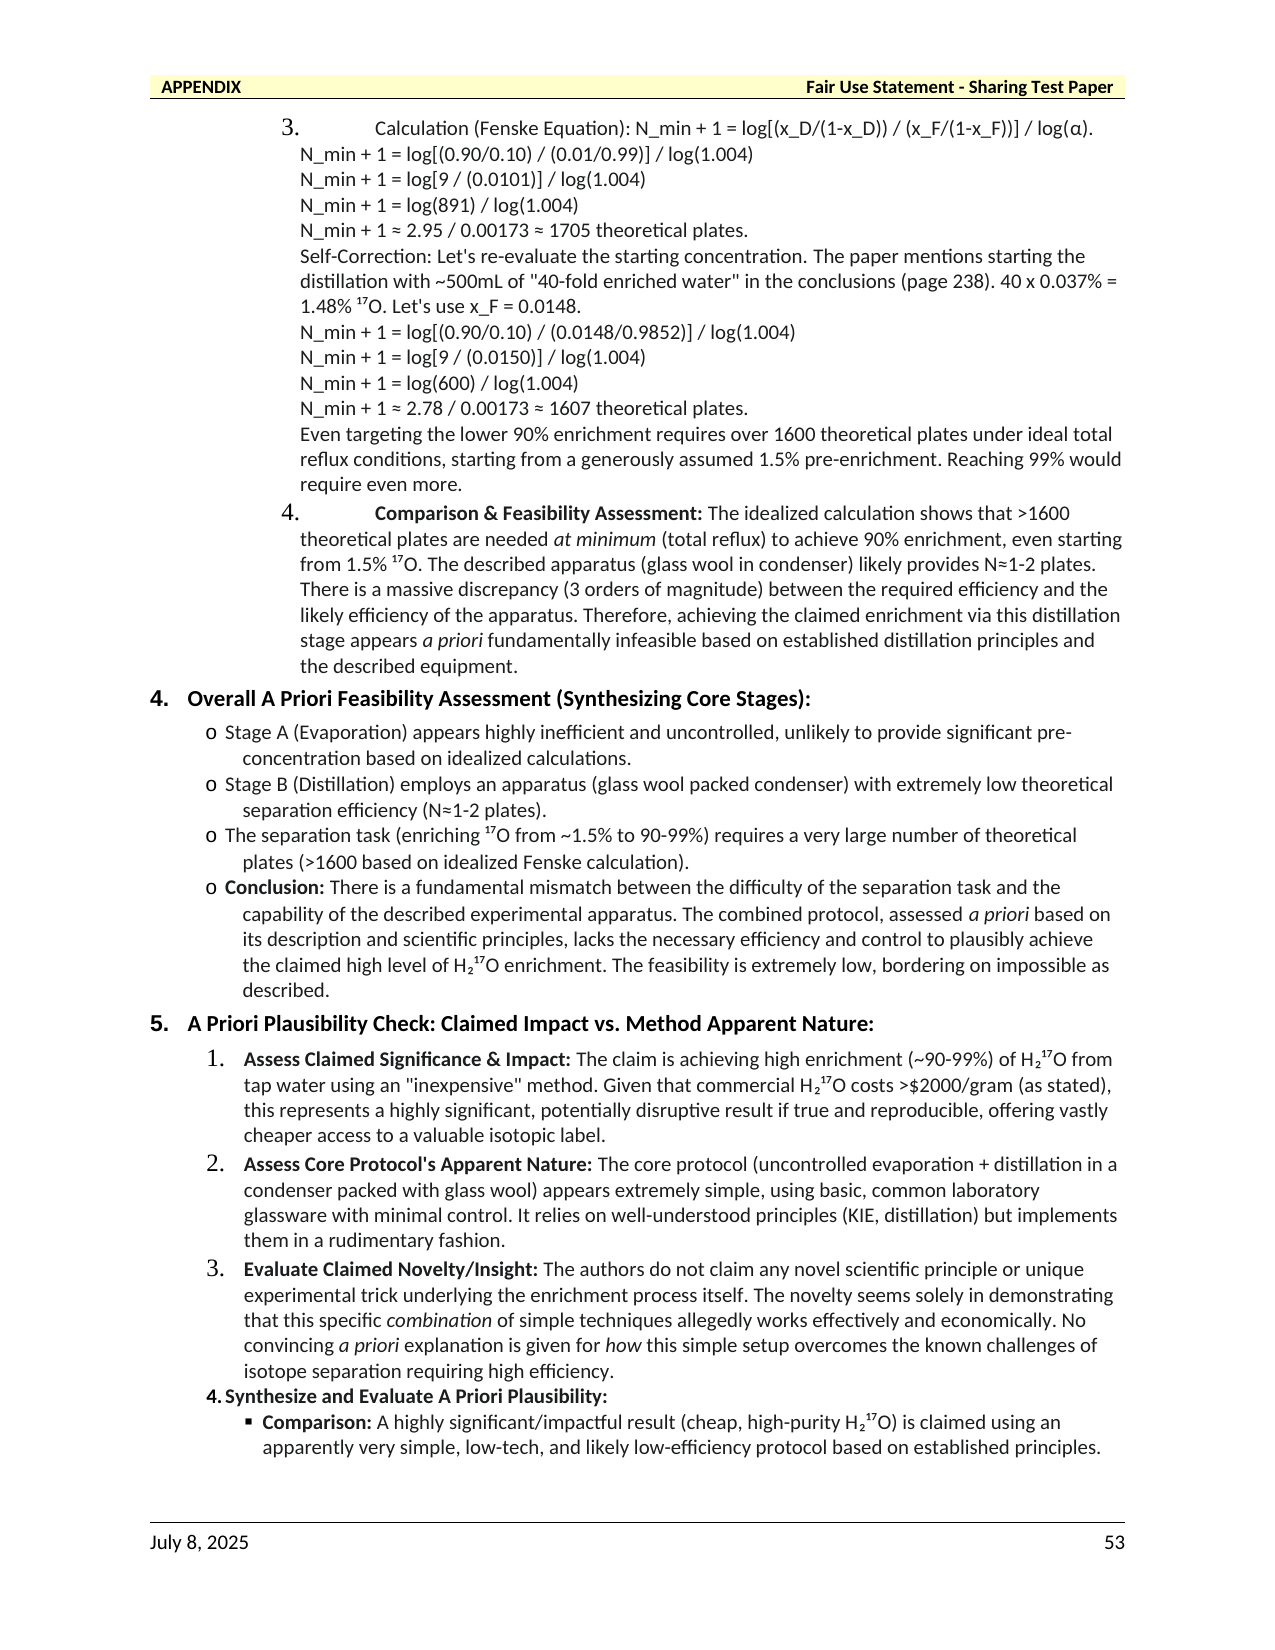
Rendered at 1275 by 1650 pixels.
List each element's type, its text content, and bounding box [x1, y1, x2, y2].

list Assess Core Protocol's Apparent Nature: The core protocol (uncontrolled evaporation + distillation in a condenser packed with glass wool) appears extremely simple, using basic, common laboratory glassware with minimal control. It relies on well-understood principles (KIE, distillation) but implements them in a rudimentary fashion. [206, 1148, 1125, 1253]
list Synthesize and Evaluate A Priori Plausibility: [206, 1383, 1125, 1409]
subtitle Overall A Priori Feasibility Assessment (Synthesizing Core Stages): [150, 684, 1125, 713]
list Calculation (Fenske Equation): N_min + 1 = log[(x_D/(1-x_D)) / (x_F/(1-x_F))] / log(α). N_min + 1 = log[(0.90/0.10) / (0.01/0.99)] / log(1.004) N_min + 1 = log[9 / (0.0101)] / log(1.004) N_min + 1 = log(891) / log(1.004) N_min + 1 ≈ 2.95 / 0.00173 ≈ 1705 theoretical plates. Self-Correction: Let's re-evaluate the starting concentration. The paper mentions starting the distillation with ~500mL of "40-fold enriched water" in the conclusions (page 238). 40 x 0.037% = 1.48% ¹⁷O. Let's use x_F = 0.0148. N_min + 1 = log[(0.90/0.10) / (0.0148/0.9852)] / log(1.004) N_min + 1 = log[9 / (0.0150)] / log(1.004) N_min + 1 = log(600) / log(1.004) N_min + 1 ≈ 2.78 / 0.00173 ≈ 1607 theoretical plates. Even targeting the lower 90% enrichment requires over 1600 theoretical plates under ideal total reflux conditions, starting from a generously assumed 1.5% pre-enrichment. Reaching 99% would require even more. [281, 112, 1125, 497]
list Stage B (Distillation) employs an apparatus (glass wool packed condenser) with extremely low theoretical separation efficiency (N≈1-2 plates). [205, 771, 1125, 823]
list Comparison: A highly significant/impactful result (cheap, high-purity H₂¹⁷O) is claimed using an apparently very simple, low-tech, and likely low-efficiency protocol based on established principles. [244, 1409, 1125, 1460]
list Stage A (Evaporation) appears highly inefficient and uncontrolled, unlikely to provide significant pre-concentration based on idealized calculations. [205, 719, 1125, 771]
list Assess Claimed Significance & Impact: The claim is achieving high enrichment (~90-99%) of H₂¹⁷O from tap water using an "inexpensive" method. Given that commercial H₂¹⁷O costs >$2000/gram (as stated), this represents a highly significant, potentially disruptive result if true and reproducible, offering vastly cheaper access to a valuable isotopic label. [206, 1043, 1125, 1148]
list Comparison & Feasibility Assessment: The idealized calculation shows that >1600 theoretical plates are needed at minimum (total reflux) to achieve 90% enrichment, even starting from 1.5% ¹⁷O. The described apparatus (glass wool in condenser) likely provides N≈1-2 plates. There is a massive discrepancy (3 orders of magnitude) between the required efficiency and the likely efficiency of the apparatus. Therefore, achieving the claimed enrichment via this distillation stage appears a priori fundamentally infeasible based on established distillation principles and the described equipment. [281, 497, 1125, 678]
list Evaluate Claimed Novelty/Insight: The authors do not claim any novel scientific principle or unique experimental trick underlying the enrichment process itself. The novelty seems solely in demonstrating that this specific combination of simple techniques allegedly works effectively and economically. No convincing a priori explanation is given for how this simple setup overcomes the known challenges of isotope separation requiring high efficiency. [206, 1253, 1125, 1383]
list The separation task (enriching ¹⁷O from ~1.5% to 90-99%) requires a very large number of theoretical plates (>1600 based on idealized Fenske calculation). [205, 823, 1125, 874]
list Conclusion: There is a fundamental mismatch between the difficulty of the separation task and the capability of the described experimental apparatus. The combined protocol, assessed a priori based on its description and scientific principles, lacks the necessary efficiency and control to plausibly achieve the claimed high level of H₂¹⁷O enrichment. The feasibility is extremely low, bordering on impossible as described. [205, 874, 1125, 1003]
subtitle A Priori Plausibility Check: Claimed Impact vs. Method Apparent Nature: [150, 1009, 1125, 1037]
